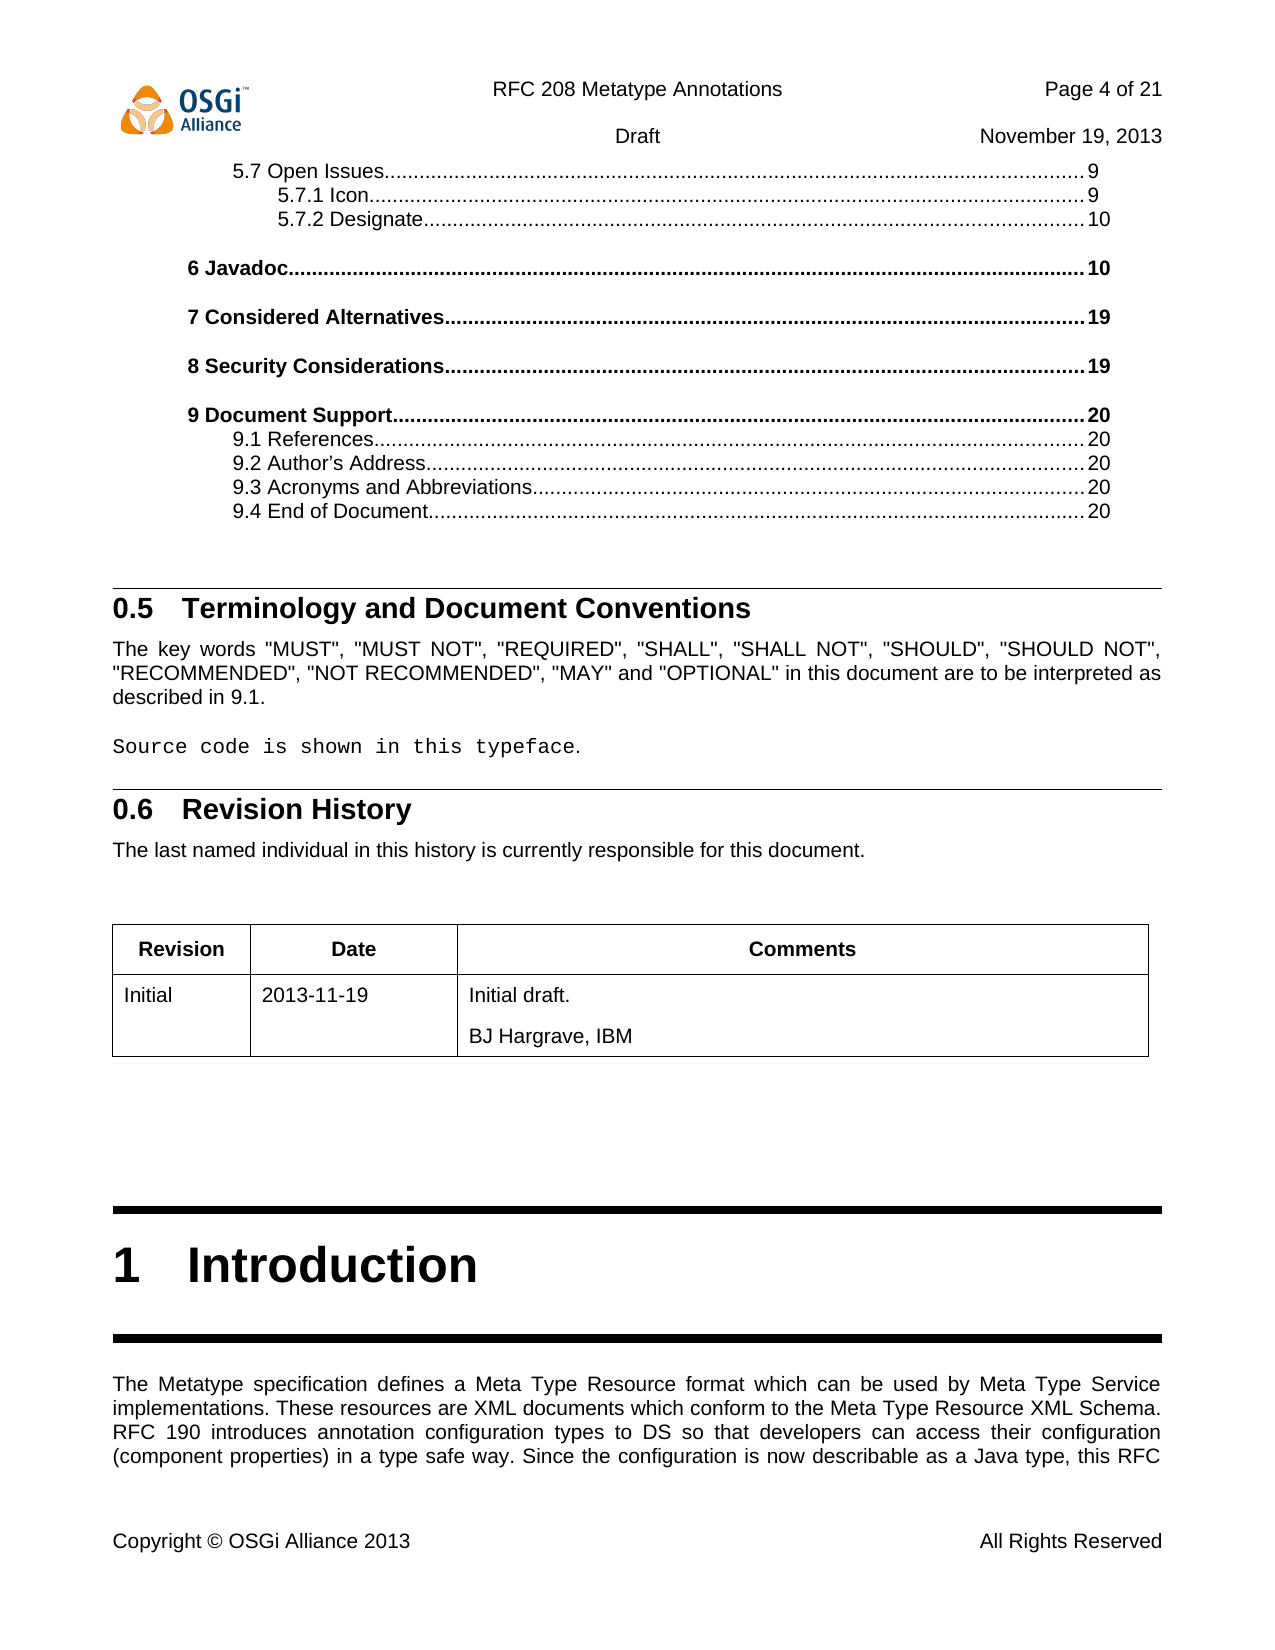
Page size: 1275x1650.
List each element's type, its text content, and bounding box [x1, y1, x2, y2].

text 6 Javadoc 10 [187, 256, 1162, 280]
text The Metatype specification defines a Meta Type Resource format which can be used by Meta Type Service implementations. These resources are XML documents which conform to the Meta Type Resource XML Schema. RFC 190 introduces annotation configuration types to DS so that developers can access their configuration (component properties) in a type safe way. Since the configuration is now describable as a Java type, this RFC [112, 1372, 1162, 1468]
text 9.1 References 20 [232, 427, 1162, 451]
table_cell Initial draft. BJ Hargrave, IBM [458, 975, 1148, 1056]
table_header Comments [458, 925, 1148, 974]
text 9.2 Author’s Address 20 [232, 451, 1162, 474]
subtitle Introduction [112, 1207, 1162, 1343]
table_header Revision [113, 925, 250, 974]
picture [113, 78, 257, 142]
text The last named individual in this history is currently responsible for this document. [112, 838, 1162, 862]
table_cell 2013-11-19 [251, 975, 457, 1056]
text The key words "MUST", "MUST NOT", "REQUIRED", "SHALL", "SHALL NOT", "SHOULD", "SHOULD NOT", "RECOMMENDED", "NOT RECOMMENDED", "MAY" and "OPTIONAL" in this document are to be interpreted as described in 1. [112, 637, 1162, 709]
text 8 Security Considerations 19 [187, 354, 1162, 378]
subtitle Terminology and Document Conventions [112, 589, 1162, 625]
table_cell Initial [113, 975, 250, 1056]
text Source code is shown in this typeface. [112, 734, 1162, 760]
text 9.3 Acronyms and Abbreviations 20 [232, 474, 1162, 498]
text 9 Document Support 20 [187, 403, 1162, 427]
table_header Date [251, 925, 457, 974]
text 5.7.2 Designate 10 [277, 207, 1162, 231]
subtitle Revision History [112, 790, 1162, 826]
text 5.7.1 Icon 9 [277, 183, 1162, 207]
text 9.4 End of Document 20 [232, 498, 1162, 522]
text 7 Considered Alternatives 19 [187, 305, 1162, 329]
text 5.7 Open Issues 9 [232, 159, 1162, 183]
